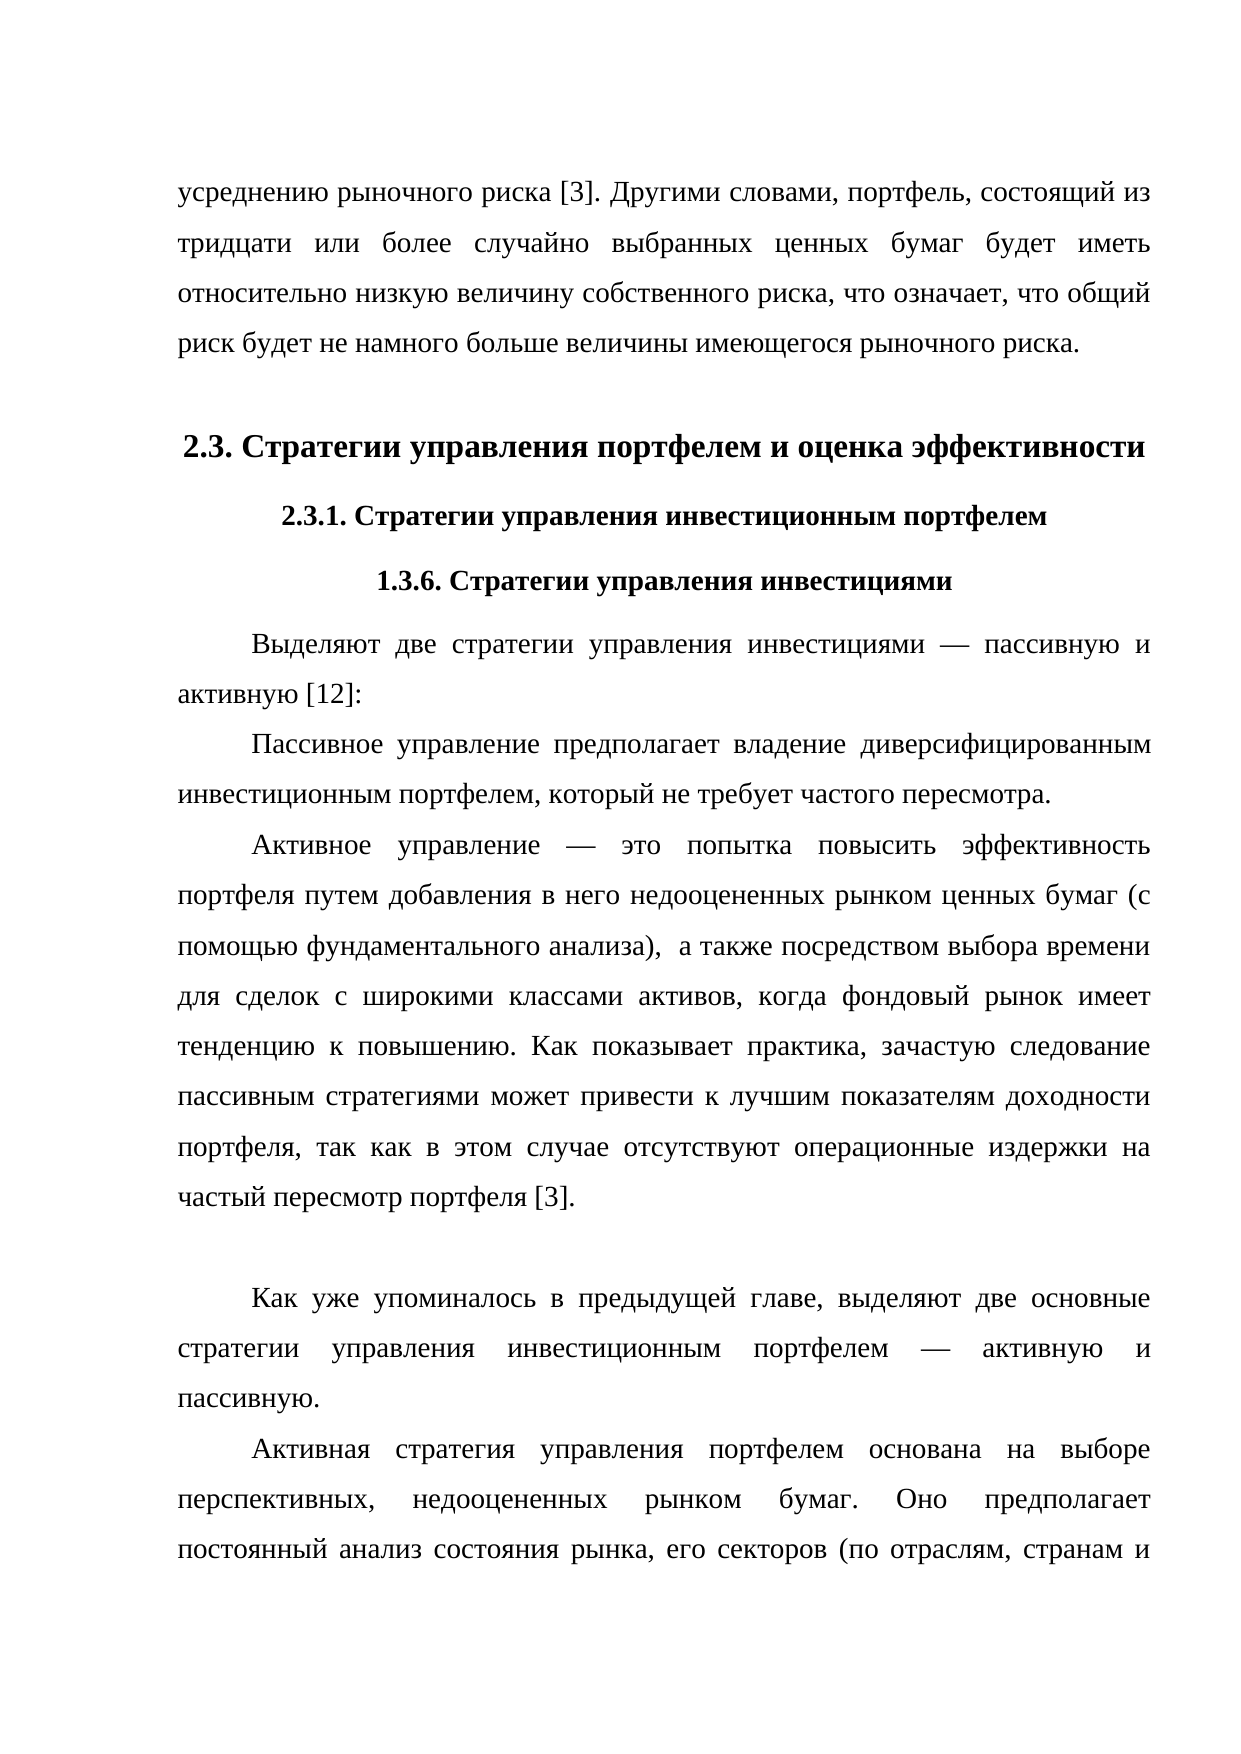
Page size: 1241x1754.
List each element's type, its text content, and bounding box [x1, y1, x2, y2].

text Как уже упоминалось в предыдущей главе, выделяют две основные стратегии управления инвестиционным портфелем — активную и пассивную. [177, 1280, 1152, 1414]
text Пассивное управление предполагает владение диверсифицированным инвестиционным портфелем, который не требует частого пересмотра. [177, 726, 1152, 810]
text усреднению рыночного риска [3]. Другими словами, портфель, состоящий из тридцати или более случайно выбранных ценных бумаг будет иметь относительно низкую величину собственного риска, что означает, что общий риск будет не намного больше величины имеющегося рыночного риска. [177, 174, 1152, 359]
text Выделяют две стратегии управления инвестициями — пассивную и активную [12]: [177, 626, 1152, 709]
subtitle 2.3.1. Стратегии управления инвестиционным портфелем [177, 498, 1152, 532]
text Активное управление — это попытка повысить эффективность портфеля путем добавления в него недооцененных рынком ценных бумаг (с помощью фундаментального анализа), а также посредством выбора времени для сделок с широкими классами активов, когда фондовый рынок имеет тенденцию к повышению. Как показывает практика, зачастую следование пассивным стратегиями может привести к лучшим показателям доходности портфеля, так как в этом случае отсутствуют операционные издержки на частый пересмотр портфеля [3]. [177, 827, 1152, 1213]
subtitle 1.3.6. Стратегии управления инвестициями [177, 563, 1152, 596]
subtitle 2.3. Стратегии управления портфелем и оценка эффективности [177, 426, 1152, 464]
text Активная стратегия управления портфелем основана на выборе перспективных, недооцененных рынком бумаг. Оно предполагает постоянный анализ состояния рынка, его секторов (по отраслям, странам и [177, 1431, 1152, 1565]
